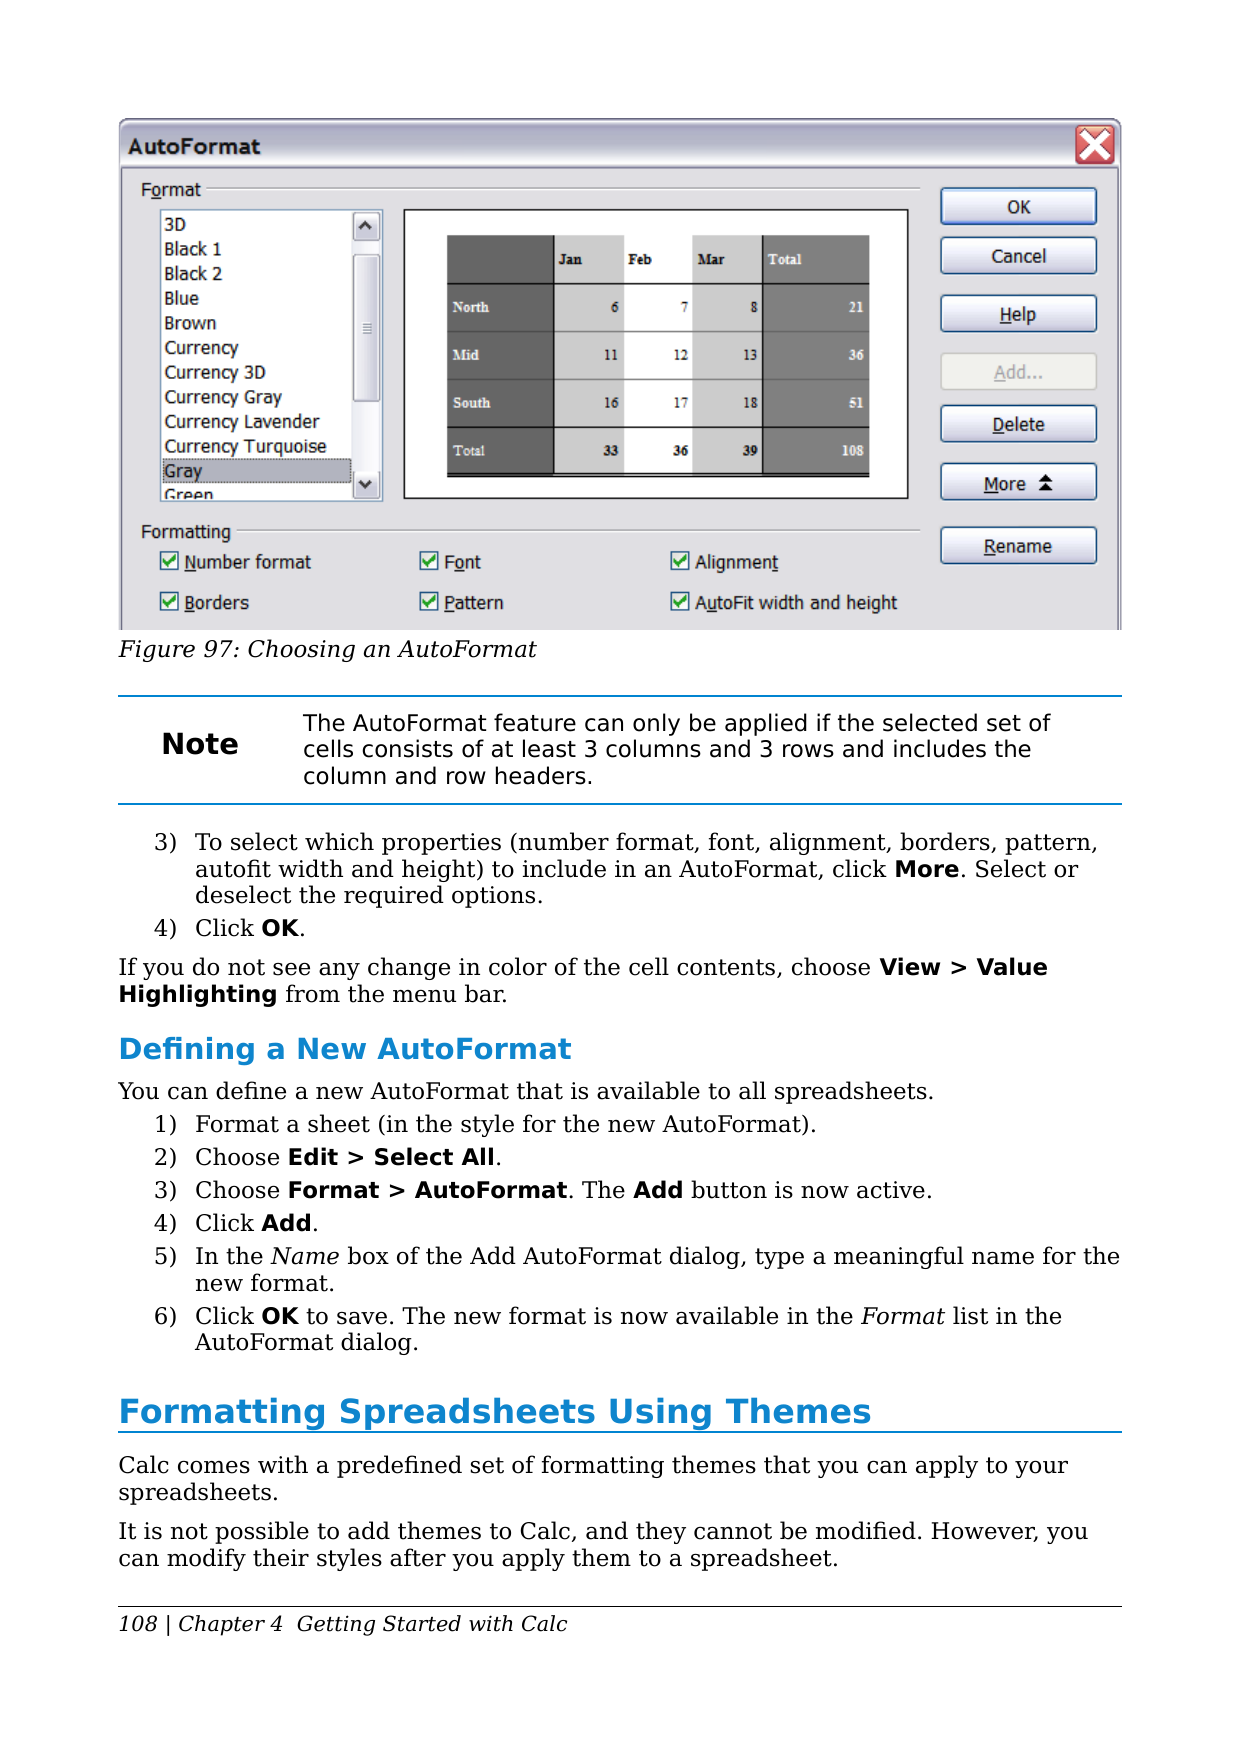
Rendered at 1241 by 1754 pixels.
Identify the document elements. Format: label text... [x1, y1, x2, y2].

text It is not possible to add themes to Calc, and they cannot be modified. However, you can modify their styles after you apply them to a spreadsheet. [118, 1518, 1122, 1571]
text Figure 97: Choosing an AutoFormat [119, 636, 1121, 663]
subtitle Formatting Spreadsheets Using Themes [118, 1392, 1122, 1431]
table_header The AutoFormat feature can only be applied if the selected set of cells consists of at least 3 columns and 3 rows and includes the column and row headers. [281, 697, 1122, 803]
list Choose Edit > Select All. [177, 1144, 1122, 1171]
list Format a sheet (in the style for the new AutoFormat). [177, 1112, 1122, 1138]
list Click OK to save. The new format is now available in the Format list in the AutoFormat dialog. [177, 1303, 1122, 1356]
table_header Note [118, 697, 281, 803]
text Calc comes with a predefined set of formatting themes that you can apply to your spreadsheets. [118, 1452, 1122, 1506]
list Choose Format > AutoFormat. The Add button is now active. [177, 1177, 1122, 1204]
list Click Add. [177, 1210, 1122, 1237]
subtitle Defining a New AutoFormat [118, 1032, 1122, 1066]
picture [118, 118, 1122, 630]
list To select which properties (number format, font, alignment, borders, pattern, autofit width and height) to include in an AutoFormat, click More. Select or deselect the required options. [177, 829, 1122, 909]
list Click OK. [177, 915, 1122, 942]
list You can define a new AutoFormat that is available to all spreadsheets. [118, 1078, 1122, 1105]
text If you do not see any change in color of the cell contents, choose View > Value Highlighting from the menu bar. [118, 954, 1122, 1008]
list In the Name box of the Add AutoFormat dialog, type a meaningful name for the new format. [177, 1243, 1122, 1297]
